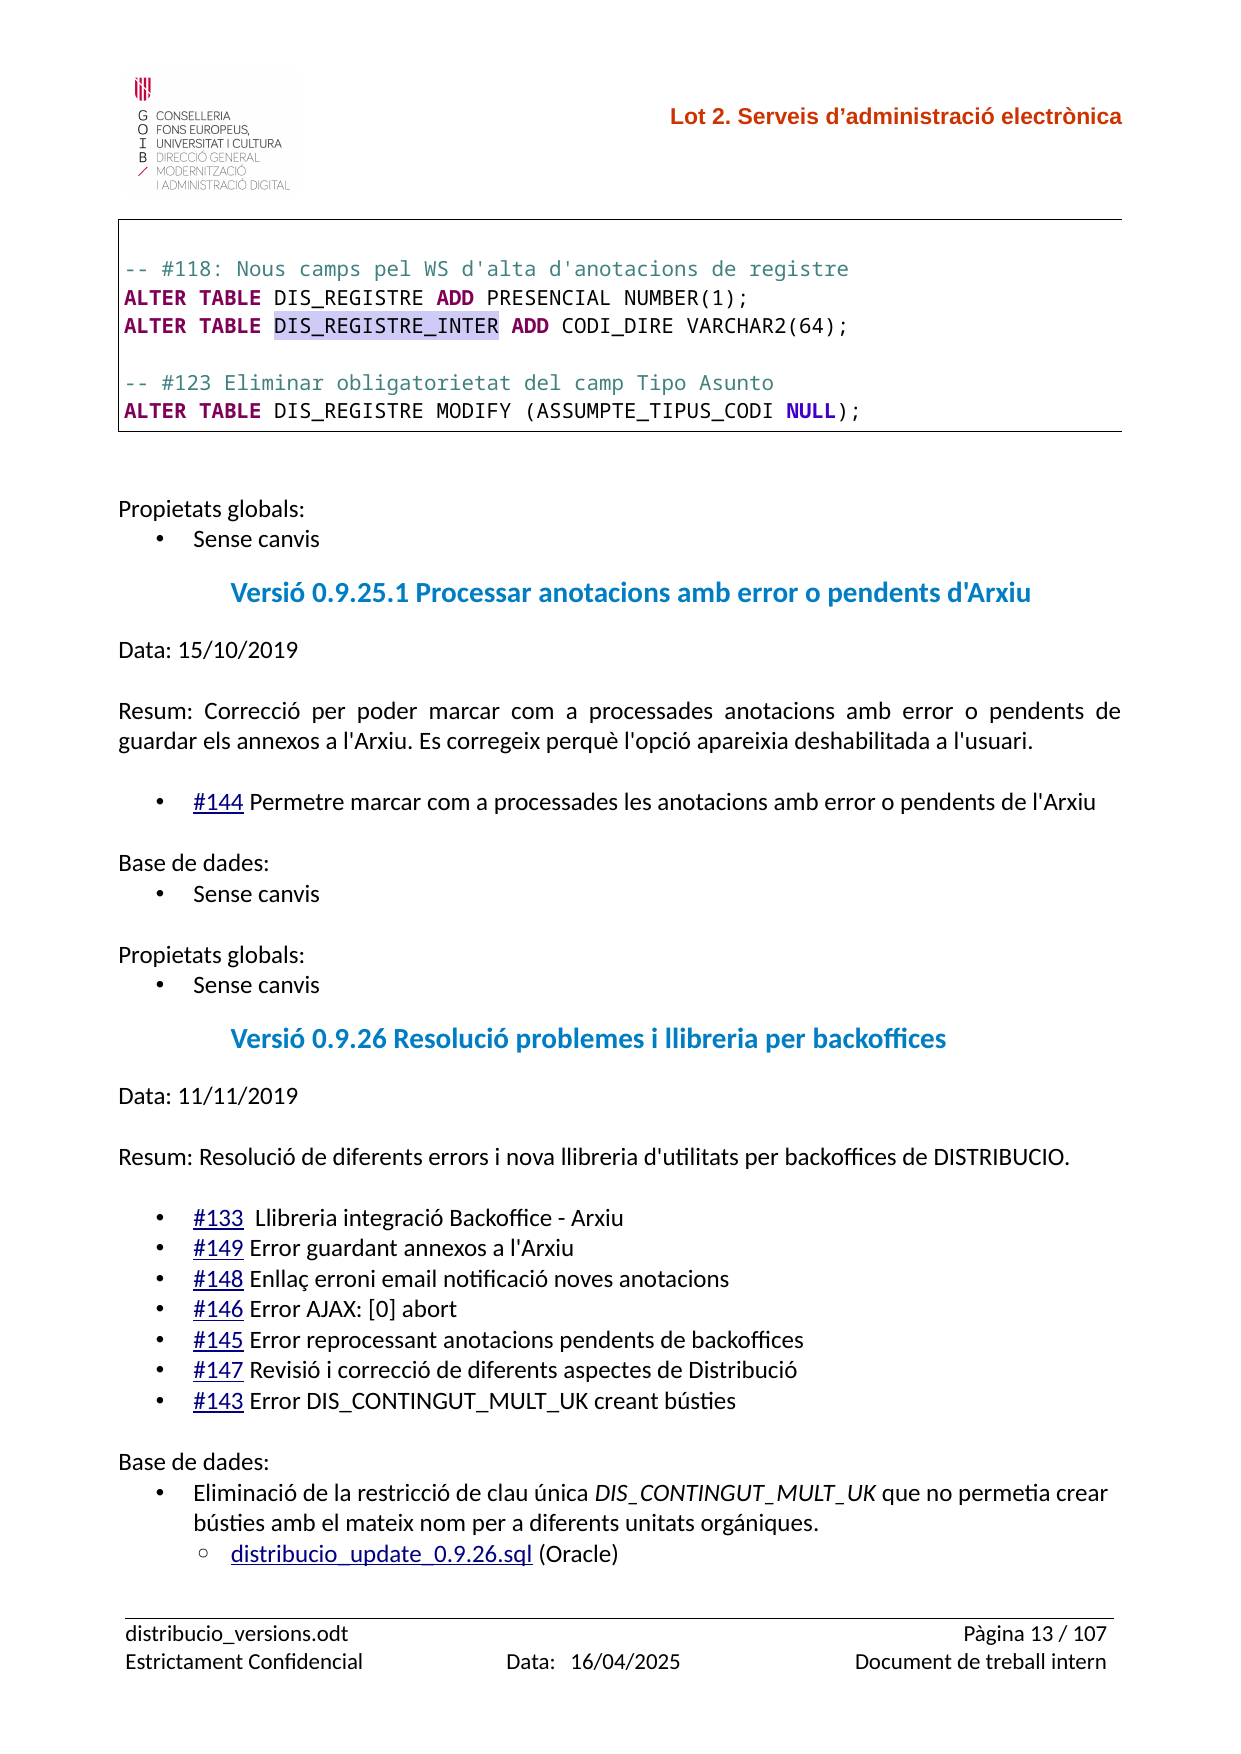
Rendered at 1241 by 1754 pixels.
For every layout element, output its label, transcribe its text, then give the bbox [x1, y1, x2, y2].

list Eliminació de la restricció de clau única DIS_CONTINGUT_MULT_UK que no permetia crear bústies amb el mateix nom per a diferents unitats orgániques. [156, 1477, 1122, 1538]
table_header -- #118: Nous camps pel WS d'alta d'anotacions de registre ALTER TABLE DIS_REGISTRE ADD PRESENCIAL NUMBER(1); ALTER TABLE DIS_REGISTRE_INTER ADD CODI_DIRE VARCHAR2(64); -- #123 Eliminar obligatorietat del camp Tipo Asunto ALTER TABLE DIS_REGISTRE MODIFY (ASSUMPTE_TIPUS_CODI NULL); [119, 220, 1122, 431]
list #143 Error DIS_CONTINGUT_MULT_UK creant bústies [156, 1385, 1122, 1416]
text Propietats globals: [118, 939, 1122, 969]
list #147 Revisió i correcció de diferents aspectes de Distribució [156, 1354, 1122, 1385]
list #133 Llibreria integració Backoffice - Arxiu [156, 1202, 1122, 1232]
list #145 Error reprocessant anotacions pendents de backoffices [156, 1324, 1122, 1354]
text Base de dades: [118, 1446, 1122, 1477]
subtitle Versió 0.9.25.1 Processar anotacions amb error o pendents d'Arxiu [153, 574, 1122, 610]
picture [126, 70, 299, 197]
list Sense canvis [156, 878, 1122, 908]
list distribucio_update_0.9.26.sql (Oracle) [193, 1538, 1122, 1568]
list #146 Error AJAX: [0] abort [156, 1293, 1122, 1324]
text Data: 15/10/2019 [118, 634, 1122, 664]
text Base de dades: [118, 847, 1122, 878]
text Data: 11/11/2019 [118, 1080, 1122, 1110]
list Sense canvis [156, 523, 1122, 554]
text Propietats globals: [118, 493, 1122, 523]
text Resum: Resolució de diferents errors i nova llibreria d'utilitats per backoffices de DISTRIBUCIO. [118, 1141, 1122, 1171]
list #144 Permetre marcar com a processades les anotacions amb error o pendents de l'Arxiu [156, 786, 1122, 817]
list #148 Enllaç erroni email notificació noves anotacions [156, 1263, 1122, 1293]
subtitle Versió 0.9.26 Resolució problemes i llibreria per backoffices [153, 1021, 1122, 1056]
list #149 Error guardant annexos a l'Arxiu [156, 1232, 1122, 1263]
list Sense canvis [156, 969, 1122, 1000]
text Resum: Correcció per poder marcar com a processades anotacions amb error o pendents de guardar els annexos a l'Arxiu. Es corregeix perquè l'opció apareixia deshabilitada a l'usuari. [118, 695, 1122, 756]
